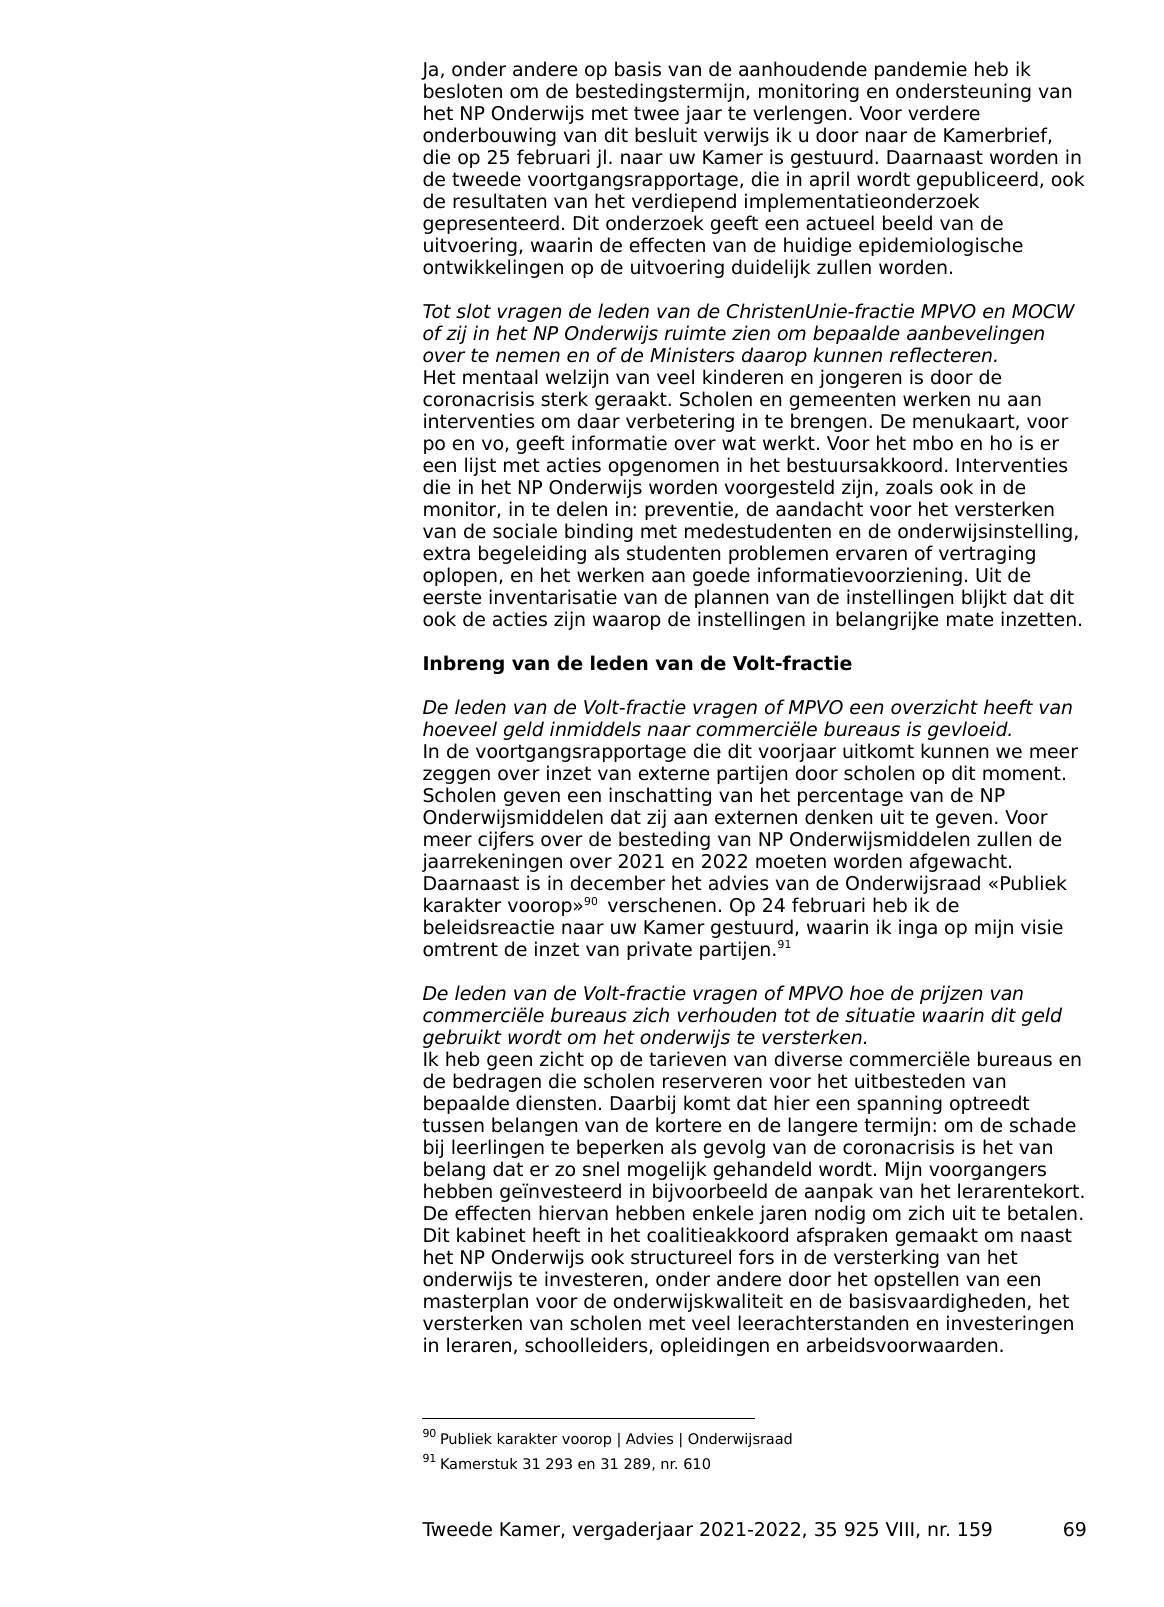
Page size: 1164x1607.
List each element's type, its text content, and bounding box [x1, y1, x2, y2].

text Kamerstuk 31 293 en 31 289, nr. 610 [422, 1452, 1087, 1474]
text Ja, onder andere op basis van de aanhoudende pandemie heb ik besloten om de bestedingstermijn, monitoring en ondersteuning van het NP Onderwijs met twee jaar te verlengen. Voor verdere onderbouwing van dit besluit verwijs ik u door naar de Kamerbrief, die op 25 februari jl. naar uw Kamer is gestuurd. Daarnaast worden in de tweede voortgangsrapportage, die in april wordt gepubliceerd, ook de resultaten van het verdiepend implementatieonderzoek gepresenteerd. Dit onderzoek geeft een actueel beeld van de uitvoering, waarin de effecten van de huidige epidemiologische ontwikkelingen op de uitvoering duidelijk zullen worden. [422, 59, 1087, 279]
subtitle Inbreng van de leden van de Volt-fractie [422, 653, 1087, 675]
text Tot slot vragen de leden van de ChristenUnie-fractie MPVO en MOCW of zij in het NP Onderwijs ruimte zien om bepaalde aanbevelingen over te nemen en of de Ministers daarop kunnen reflecteren. [422, 301, 1087, 367]
text Daarnaast is in december het advies van de Onderwijsraad «Publiek karakter voorop» verschenen. Op 24 februari heb ik de beleidsreactie naar uw Kamer gestuurd, waarin ik inga op mijn visie omtrent de inzet van private partijen. [422, 873, 1087, 961]
text Het mentaal welzijn van veel kinderen en jongeren is door de coronacrisis sterk geraakt. Scholen en gemeenten werken nu aan interventies om daar verbetering in te brengen. De menukaart, voor po en vo, geeft informatie over wat werkt. Voor het mbo en ho is er een lijst met acties opgenomen in het bestuursakkoord. Interventies die in het NP Onderwijs worden voorgesteld zijn, zoals ook in de monitor, in te delen in: preventie, de aandacht voor het versterken van de sociale binding met medestudenten en de onderwijsinstelling, extra begeleiding als studenten problemen ervaren of vertraging oplopen, en het werken aan goede informatievoorziening. Uit de eerste inventarisatie van de plannen van de instellingen blijkt dat dit ook de acties zijn waarop de instellingen in belangrijke mate inzetten. [422, 367, 1087, 631]
text Publiek karakter voorop | Advies | Onderwijsraad [422, 1427, 1087, 1449]
text Ik heb geen zicht op de tarieven van diverse commerciële bureaus en de bedragen die scholen reserveren voor het uitbesteden van bepaalde diensten. Daarbij komt dat hier een spanning optreedt tussen belangen van de kortere en de langere termijn: om de schade bij leerlingen te beperken als gevolg van de coronacrisis is het van belang dat er zo snel mogelijk gehandeld wordt. Mijn voorgangers hebben geïnvesteerd in bijvoorbeeld de aanpak van het lerarentekort. De effecten hiervan hebben enkele jaren nodig om zich uit te betalen. Dit kabinet heeft in het coalitieakkoord afspraken gemaakt om naast het NP Onderwijs ook structureel fors in de versterking van het onderwijs te investeren, onder andere door het opstellen van een masterplan voor de onderwijskwaliteit en de basisvaardigheden, het versterken van scholen met veel leerachterstanden en investeringen in leraren, schoolleiders, opleidingen en arbeidsvoorwaarden. [422, 1049, 1087, 1357]
text De leden van de Volt-fractie vragen of MPVO hoe de prijzen van commerciële bureaus zich verhouden tot de situatie waarin dit geld gebruikt wordt om het onderwijs te versterken. [422, 983, 1087, 1049]
text In de voortgangsrapportage die dit voorjaar uitkomt kunnen we meer zeggen over inzet van externe partijen door scholen op dit moment. Scholen geven een inschatting van het percentage van de NP Onderwijsmiddelen dat zij aan externen denken uit te geven. Voor meer cijfers over de besteding van NP Onderwijsmiddelen zullen de jaarrekeningen over 2021 en 2022 moeten worden afgewacht. [422, 741, 1087, 873]
text De leden van de Volt-fractie vragen of MPVO een overzicht heeft van hoeveel geld inmiddels naar commerciële bureaus is gevloeid. [422, 697, 1087, 741]
